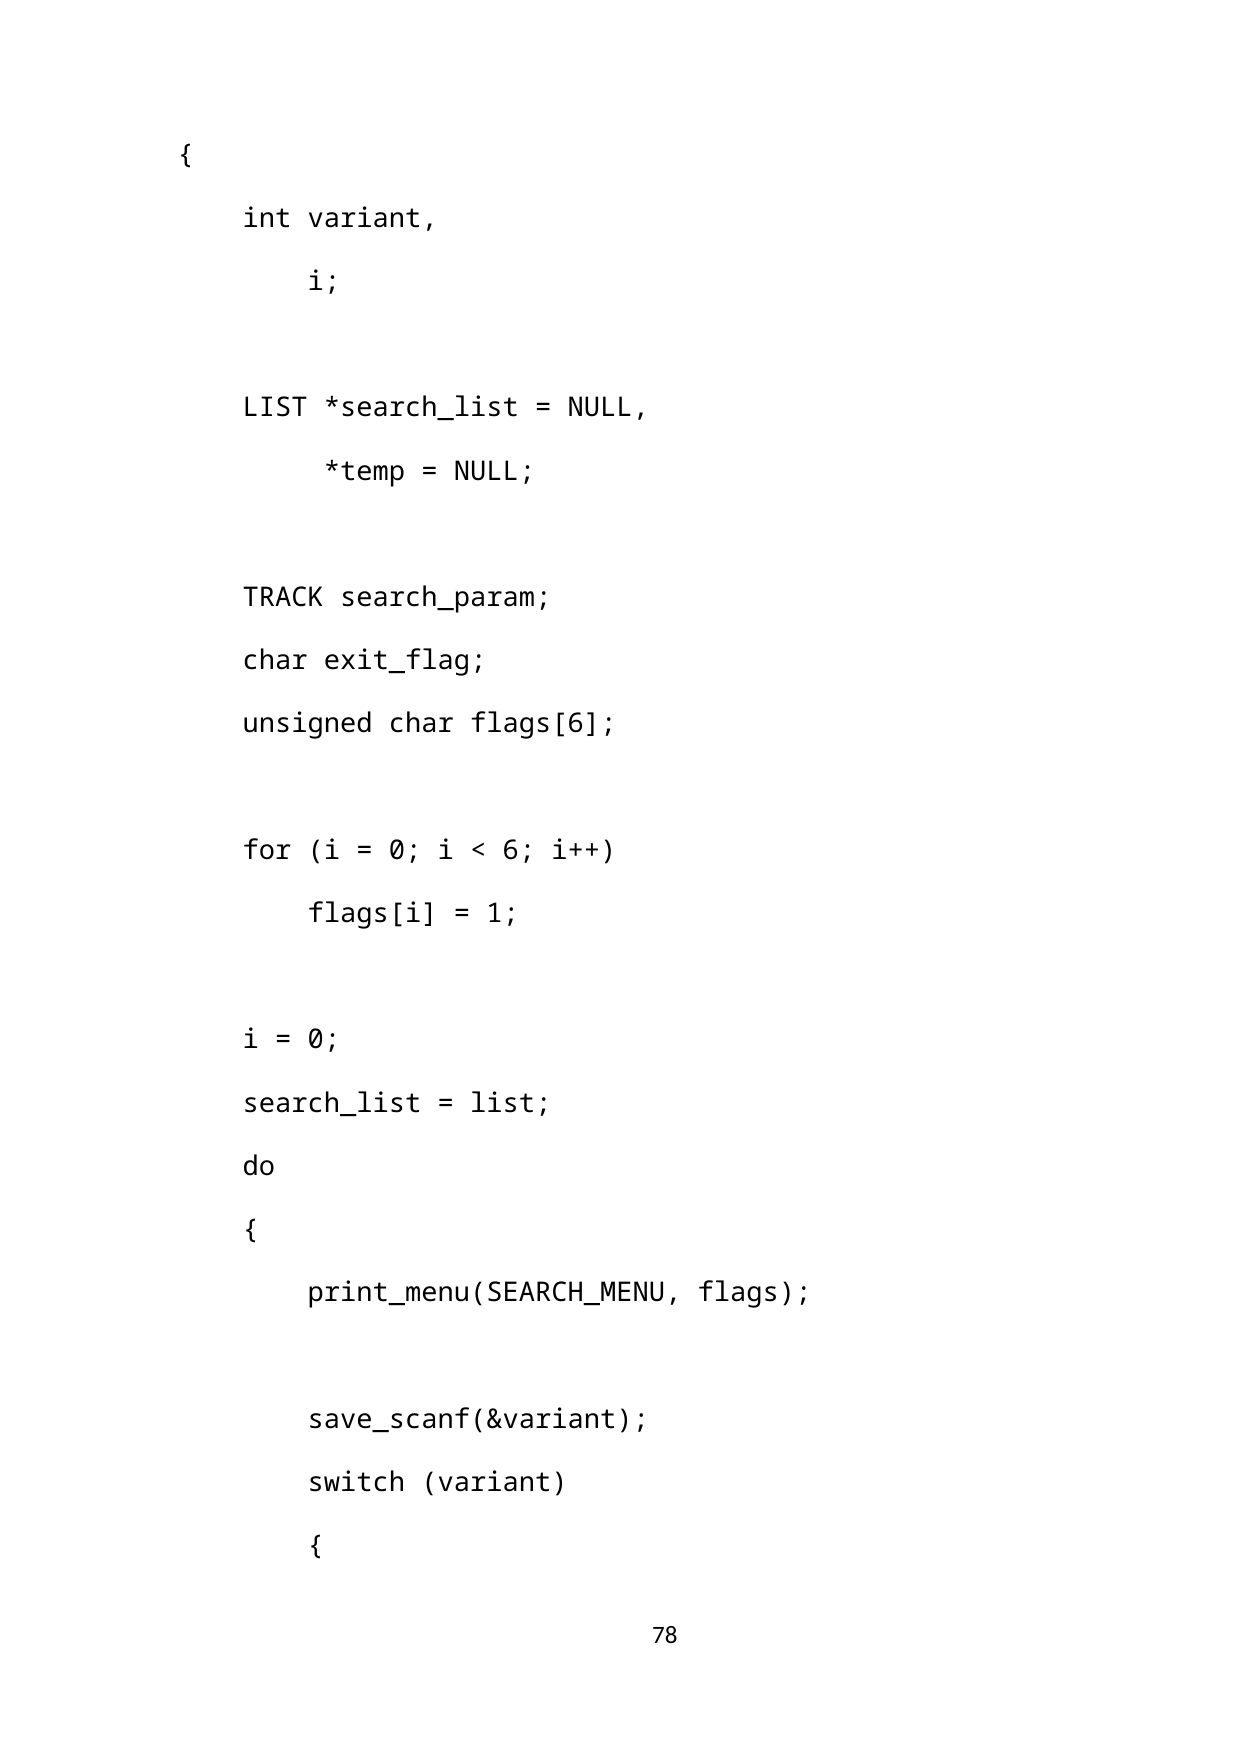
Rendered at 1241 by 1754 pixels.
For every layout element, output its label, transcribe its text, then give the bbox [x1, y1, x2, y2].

text { [177, 135, 1152, 172]
text i; [177, 261, 1152, 298]
text for (i = 0; i < 6; i++) [177, 830, 1152, 867]
text int variant, [177, 198, 1152, 235]
text print_menu(SEARCH_MENU, flags); [177, 1273, 1152, 1310]
text char exit_flag; [177, 641, 1152, 677]
text { [177, 1526, 1152, 1563]
text unsigned char flags[6]; [177, 704, 1152, 741]
text search_list = list; [177, 1083, 1152, 1120]
text flags[i] = 1; [177, 893, 1152, 930]
text i = 0; [177, 1020, 1152, 1057]
text LIST *search_list = NULL, [177, 388, 1152, 424]
text do [177, 1146, 1152, 1183]
text *temp = NULL; [177, 451, 1152, 488]
text { [177, 1210, 1152, 1247]
text save_scanf(&variant); [177, 1399, 1152, 1436]
text TRACK search_param; [177, 577, 1152, 614]
text switch (variant) [177, 1463, 1152, 1499]
